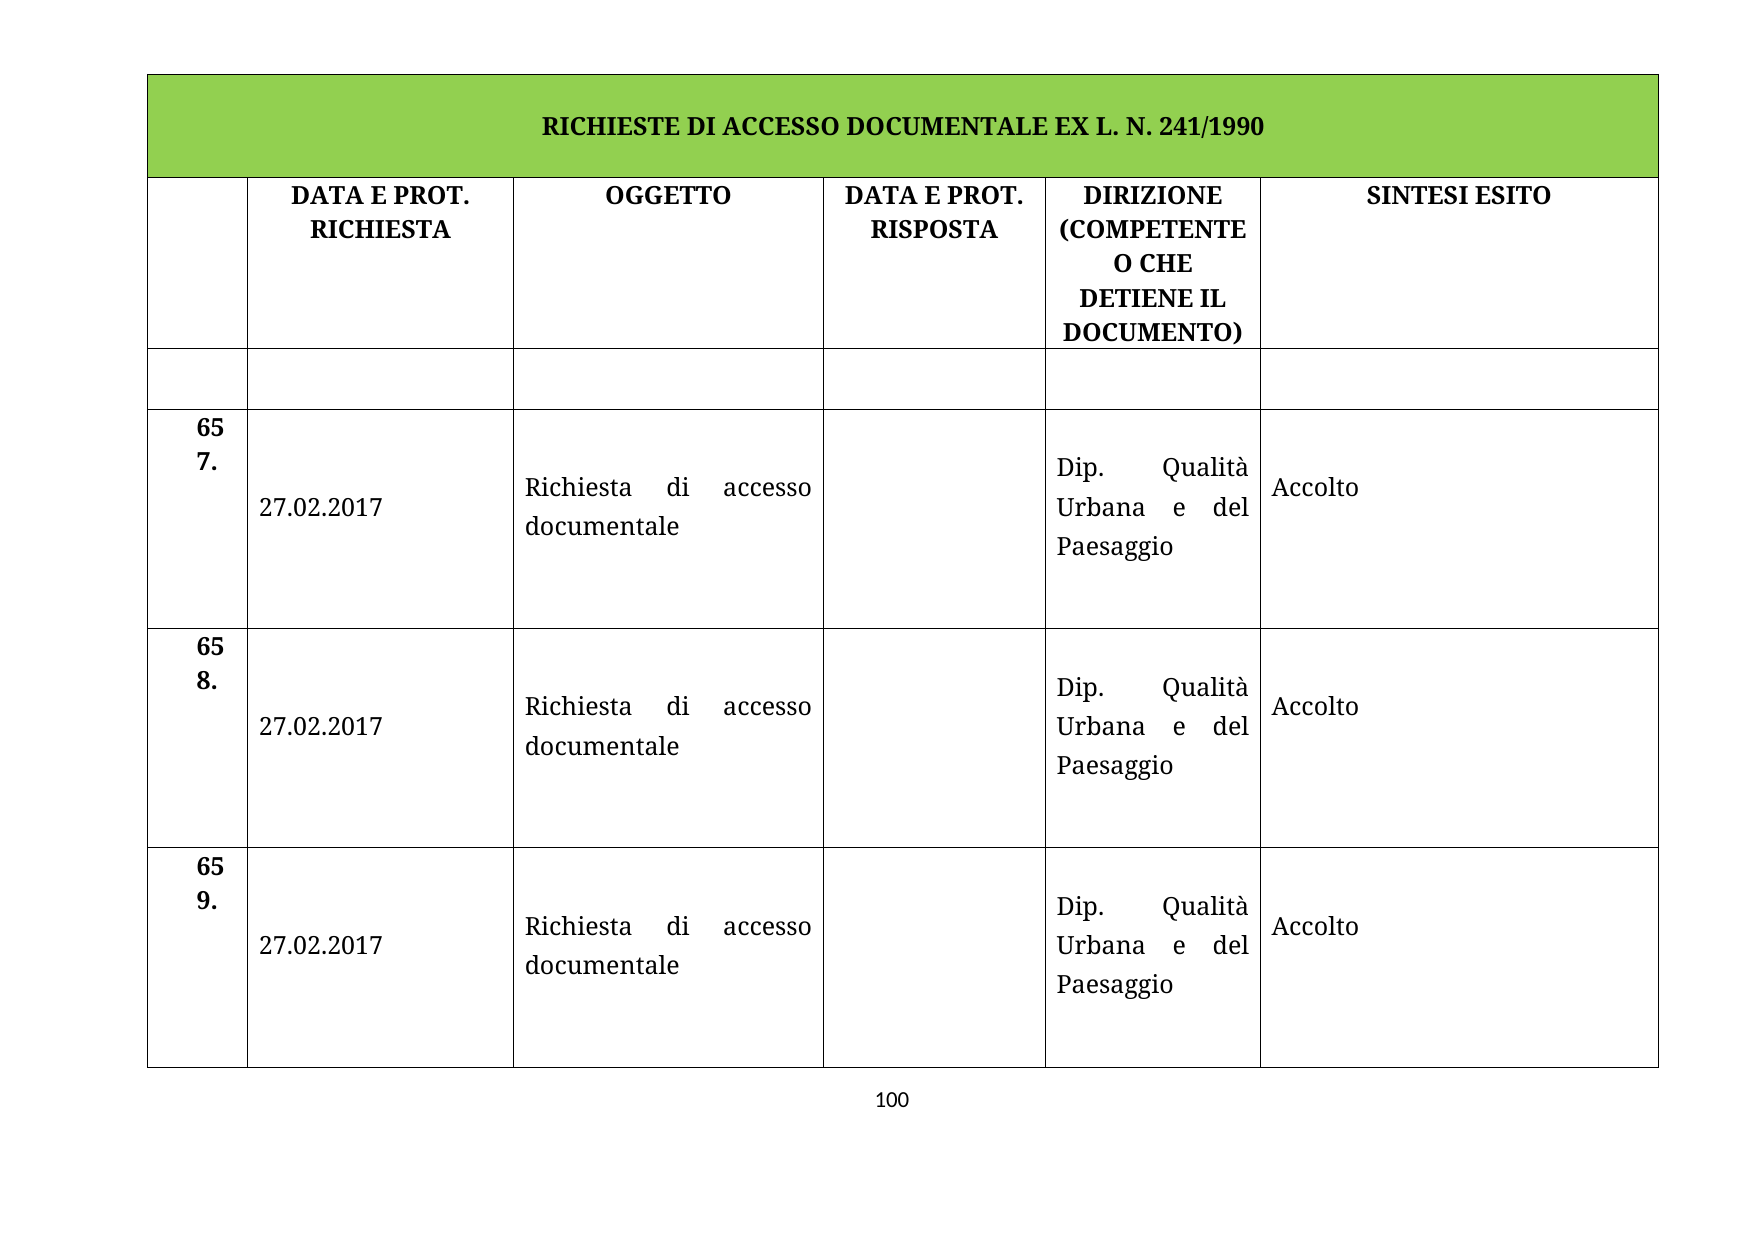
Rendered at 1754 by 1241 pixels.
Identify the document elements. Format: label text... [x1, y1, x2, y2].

table_cell Accolto [1261, 848, 1658, 1067]
table_cell DIRIZIONE (COMPETENTE O CHE DETIENE IL DOCUMENTO) [1046, 178, 1260, 348]
table_cell OGGETTO [514, 178, 823, 348]
table_cell Accolto [1261, 629, 1658, 847]
table_cell [1261, 349, 1658, 408]
table_cell [148, 349, 247, 408]
table_cell [248, 349, 513, 408]
table_cell Dip. Qualità Urbana e del Paesaggio [1046, 629, 1260, 847]
table_cell [514, 349, 823, 408]
table_cell [148, 178, 247, 348]
table_cell Dip. Qualità Urbana e del Paesaggio [1046, 848, 1260, 1067]
table_cell 27.02.2017 [248, 410, 513, 628]
table_cell DATA E PROT. RISPOSTA [824, 178, 1045, 348]
table_cell [148, 848, 247, 1067]
table_cell [1046, 349, 1260, 408]
table_cell [824, 629, 1045, 847]
table_cell [148, 410, 247, 628]
table_header RICHIESTE DI ACCESSO DOCUMENTALE EX L. N. 241/1990 [148, 75, 1658, 177]
table_cell Richiesta di accesso documentale [514, 410, 823, 628]
table_cell [824, 410, 1045, 628]
table_cell [824, 349, 1045, 408]
table_cell [824, 848, 1045, 1067]
table_cell [148, 629, 247, 847]
table_cell Accolto [1261, 410, 1658, 628]
table_cell SINTESI ESITO [1261, 178, 1658, 348]
table_cell Richiesta di accesso documentale [514, 848, 823, 1067]
table_cell Dip. Qualità Urbana e del Paesaggio [1046, 410, 1260, 628]
table_cell Richiesta di accesso documentale [514, 629, 823, 847]
table_cell 27.02.2017 [248, 848, 513, 1067]
table_cell 27.02.2017 [248, 629, 513, 847]
table_cell DATA E PROT. RICHIESTA [248, 178, 513, 348]
